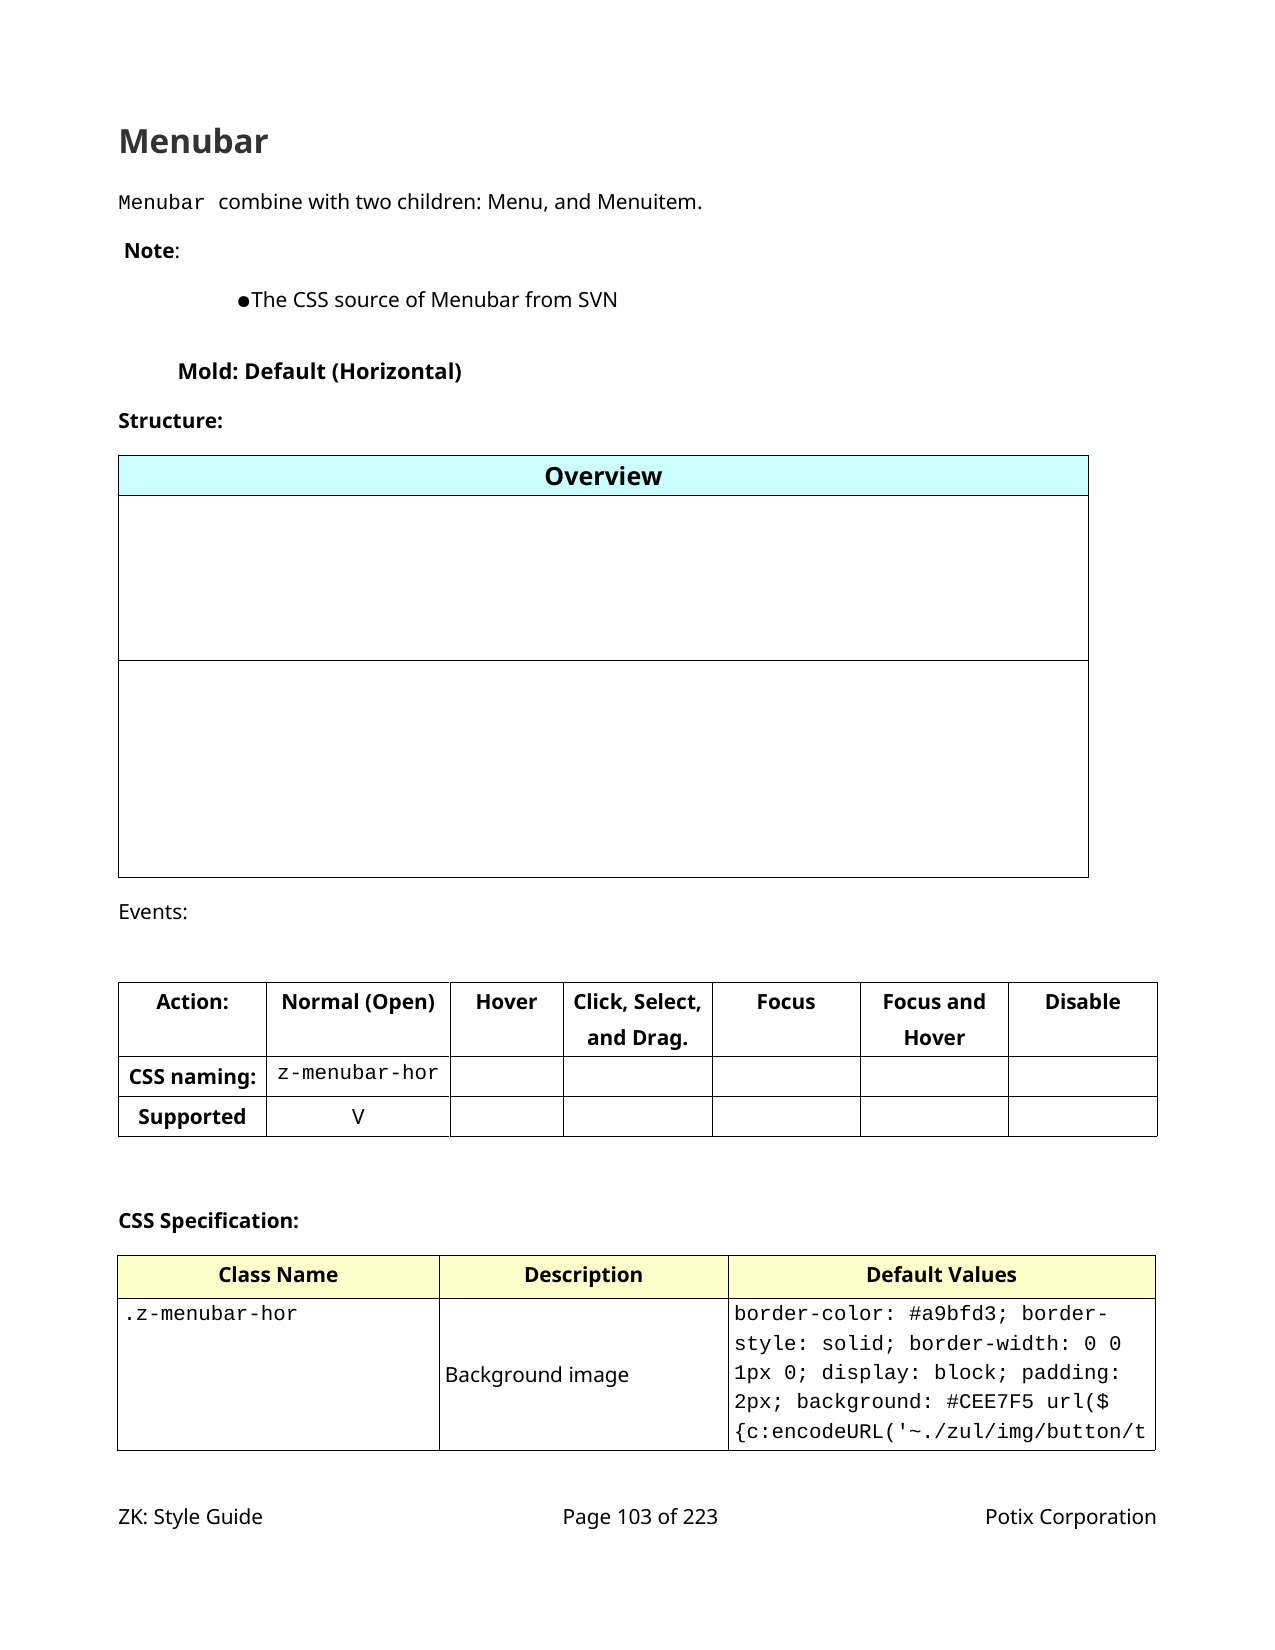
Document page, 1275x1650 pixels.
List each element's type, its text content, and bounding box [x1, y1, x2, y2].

text Structure: [118, 406, 1157, 434]
table_cell Supported [119, 1097, 266, 1136]
table_header Action: [119, 983, 266, 1056]
table_header Hover [451, 983, 563, 1056]
table_cell [1009, 1097, 1157, 1136]
text Menubar combine with two children: Menu, and Menuitem. [118, 187, 1157, 216]
subtitle Mold: Default (Horizontal) [177, 356, 1157, 386]
list The CSS source of Menubar from SVN [236, 285, 1157, 313]
table_header Focus and Hover [861, 983, 1008, 1056]
table_header Click, Select, and Drag. [564, 983, 712, 1056]
table_header Disable [1009, 983, 1157, 1056]
table_cell [861, 1097, 1008, 1136]
table_cell Background image [440, 1299, 728, 1450]
table_cell [564, 1097, 712, 1136]
table_cell [1009, 1057, 1157, 1096]
text CSS Specification: [118, 1206, 1157, 1234]
table_header Default Values [729, 1256, 1155, 1298]
table_cell [119, 496, 1088, 660]
table_cell [119, 661, 1088, 877]
table_header Description [440, 1256, 728, 1298]
table_cell [713, 1097, 860, 1136]
table_header Focus [713, 983, 860, 1056]
table_cell V [267, 1097, 449, 1136]
table_cell CSS naming: [119, 1057, 266, 1096]
table_cell [564, 1057, 712, 1096]
table_header Overview [119, 456, 1088, 495]
table_header Normal (Open) [267, 983, 449, 1056]
text Events: [118, 897, 1157, 961]
subtitle Menubar [118, 118, 1157, 163]
table_cell z-menubar-hor [267, 1057, 449, 1096]
table_header Class Name [118, 1256, 439, 1298]
table_cell .z-menubar-hor [118, 1299, 439, 1450]
table_cell [713, 1057, 860, 1096]
table_cell [451, 1057, 563, 1096]
table_cell [451, 1097, 563, 1136]
text Note: [118, 236, 1157, 264]
table_cell [861, 1057, 1008, 1096]
table_cell border-color: #a9bfd3; border-style: solid; border-width: 0 0 1px 0; display: block; padding: 2px; background: #CEE7F5 url(${c:encodeURL('~./zul/img/button/t [729, 1299, 1155, 1450]
